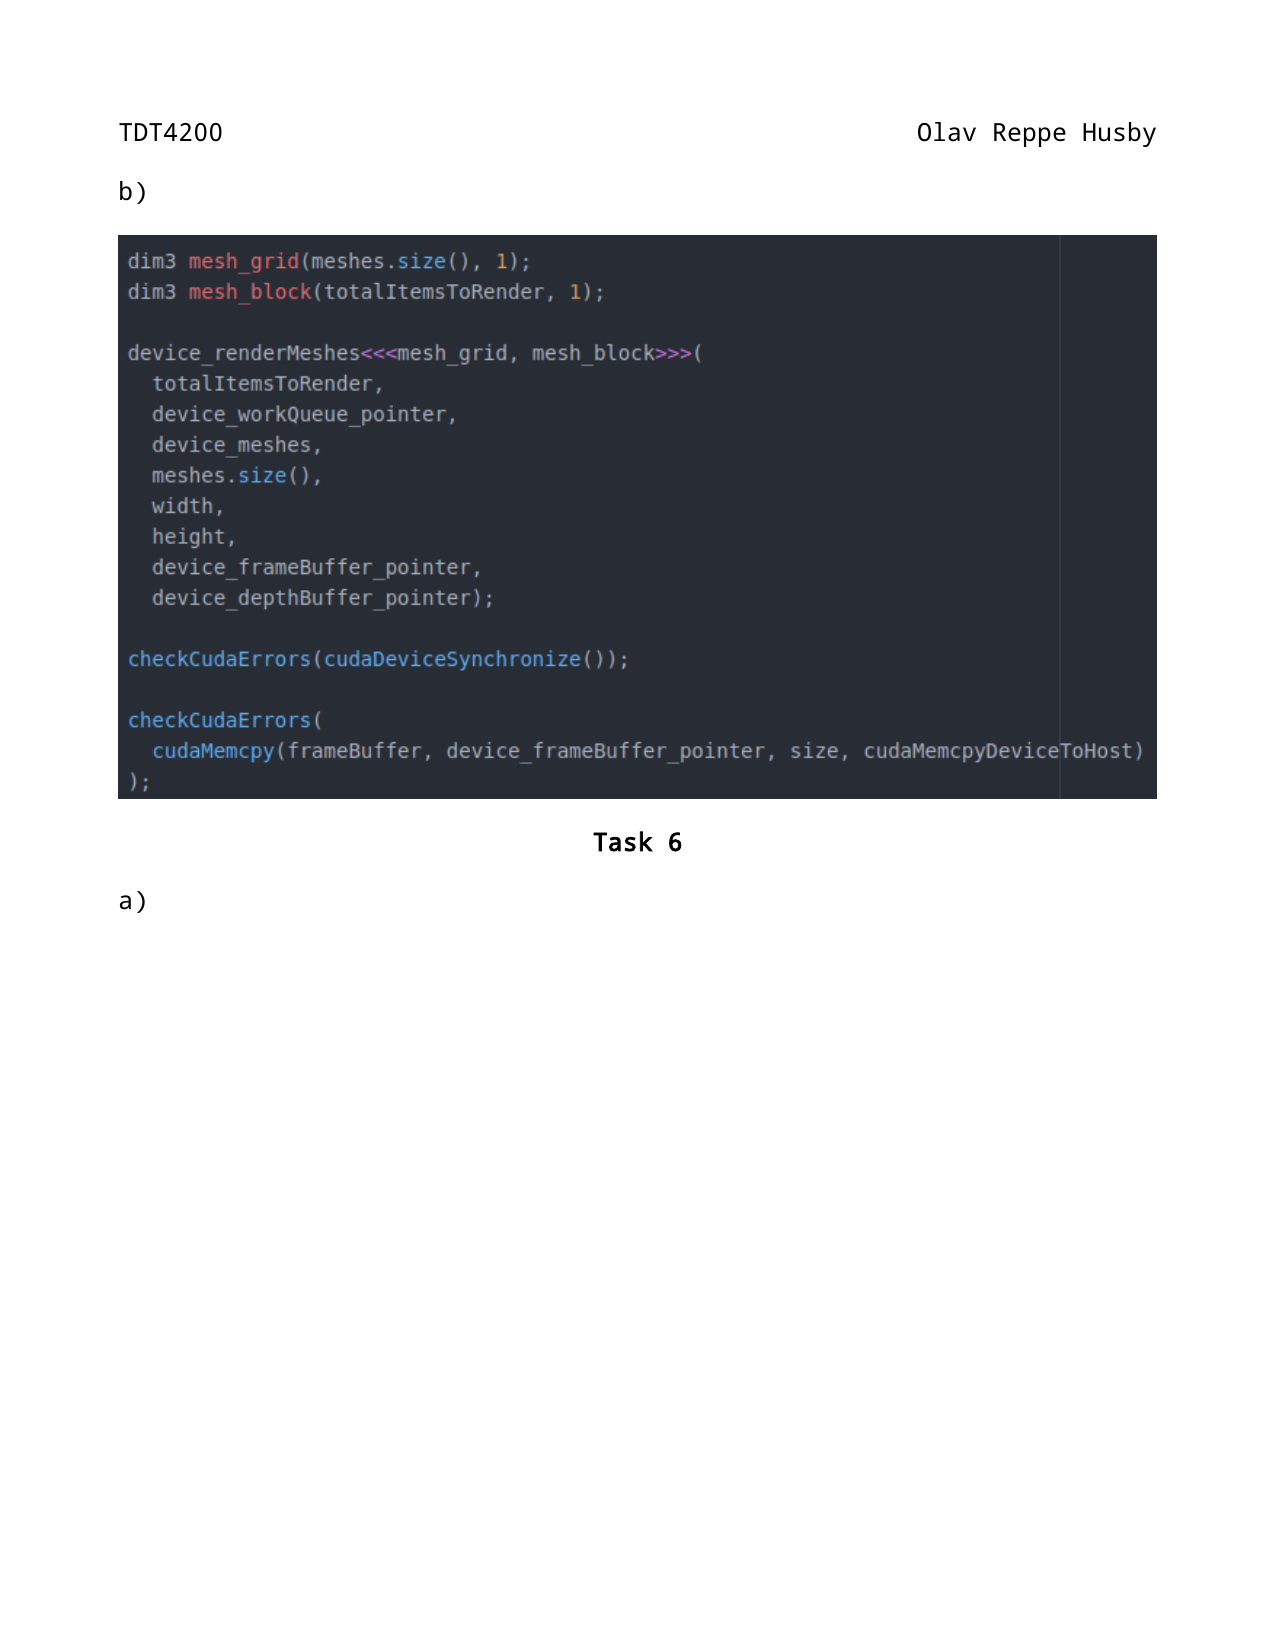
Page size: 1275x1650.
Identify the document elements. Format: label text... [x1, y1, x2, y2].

text a) [118, 886, 1157, 915]
picture [118, 235, 1157, 799]
text b) [118, 177, 1157, 206]
text Task 6 [118, 828, 1157, 857]
